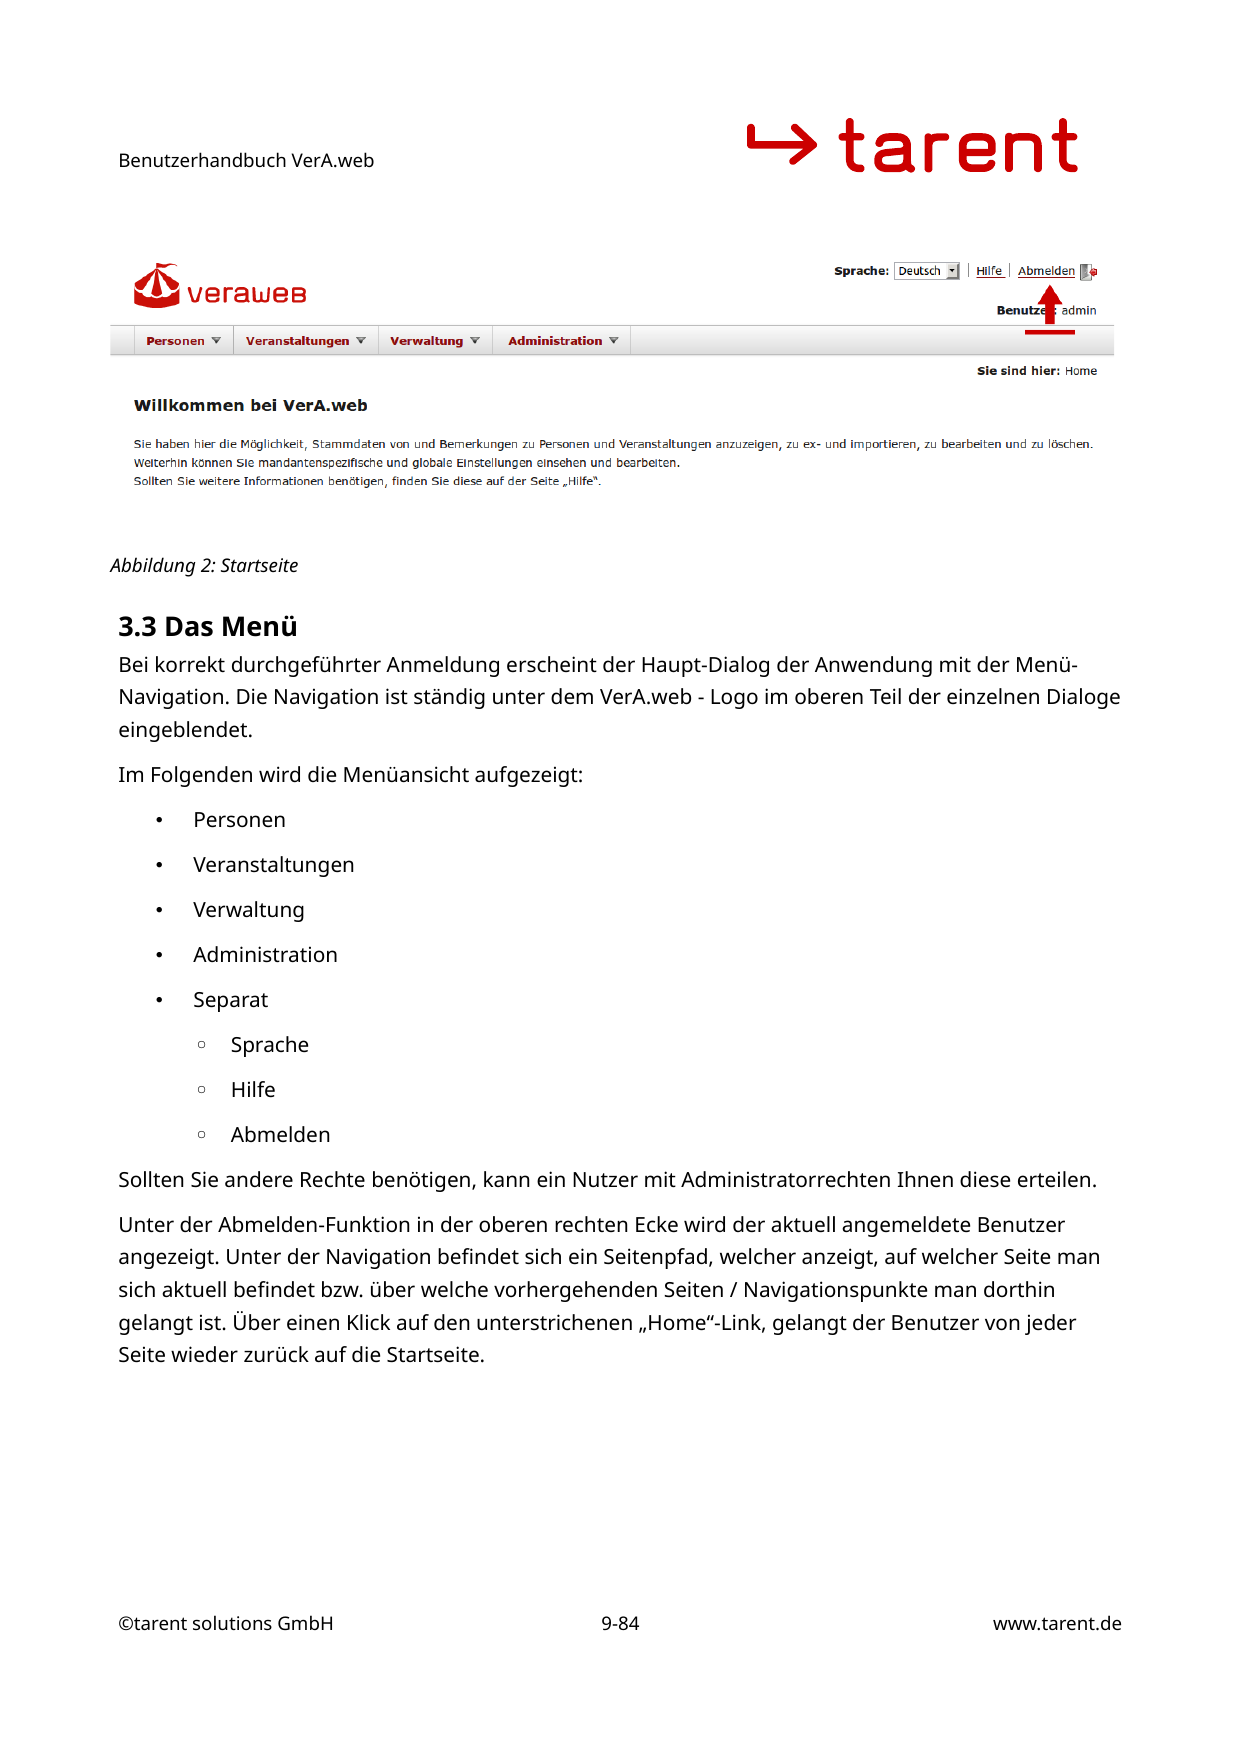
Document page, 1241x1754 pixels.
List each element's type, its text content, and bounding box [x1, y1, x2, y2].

text Im Folgenden wird die Menüansicht aufgezeigt: [118, 760, 1122, 788]
text Bei korrekt durchgeführter Anmeldung erscheint der Haupt-Dialog der Anwendung mit der Menü-Navigation. Die Navigation ist ständig unter dem VerA.web - Logo im oberen Teil der einzelnen Dialoge eingeblendet. [118, 650, 1122, 743]
list Administration [156, 940, 1122, 968]
list Verwaltung [156, 895, 1122, 923]
list Separat [156, 985, 1122, 1013]
text Unter der Abmelden-Funktion in der oberen rechten Ecke wird der aktuell angemeldete Benutzer angezeigt. Unter der Navigation befindet sich ein Seitenpfad, welcher anzeigt, auf welcher Seite man sich aktuell befindet bzw. über welche vorhergehenden Seiten / Navigationspunkte man dorthin gelangt ist. Über einen Klick auf den unterstrichenen „Home“-Link, gelangt der Benutzer von jeder Seite wieder zurück auf die Startseite. [118, 1210, 1122, 1369]
text Sollten Sie andere Rechte benötigen, kann ein Nutzer mit Administratorrechten Ihnen diese erteilen. [118, 1165, 1122, 1193]
list Personen [156, 805, 1122, 833]
text Abbildung 2: Startseite [110, 526, 1114, 578]
picture [110, 256, 1115, 526]
list Sprache [193, 1030, 1122, 1058]
list Abmelden [193, 1120, 1122, 1148]
subtitle Das Menü [110, 245, 1122, 644]
list Hilfe [193, 1075, 1122, 1103]
list Veranstaltungen [156, 850, 1122, 878]
